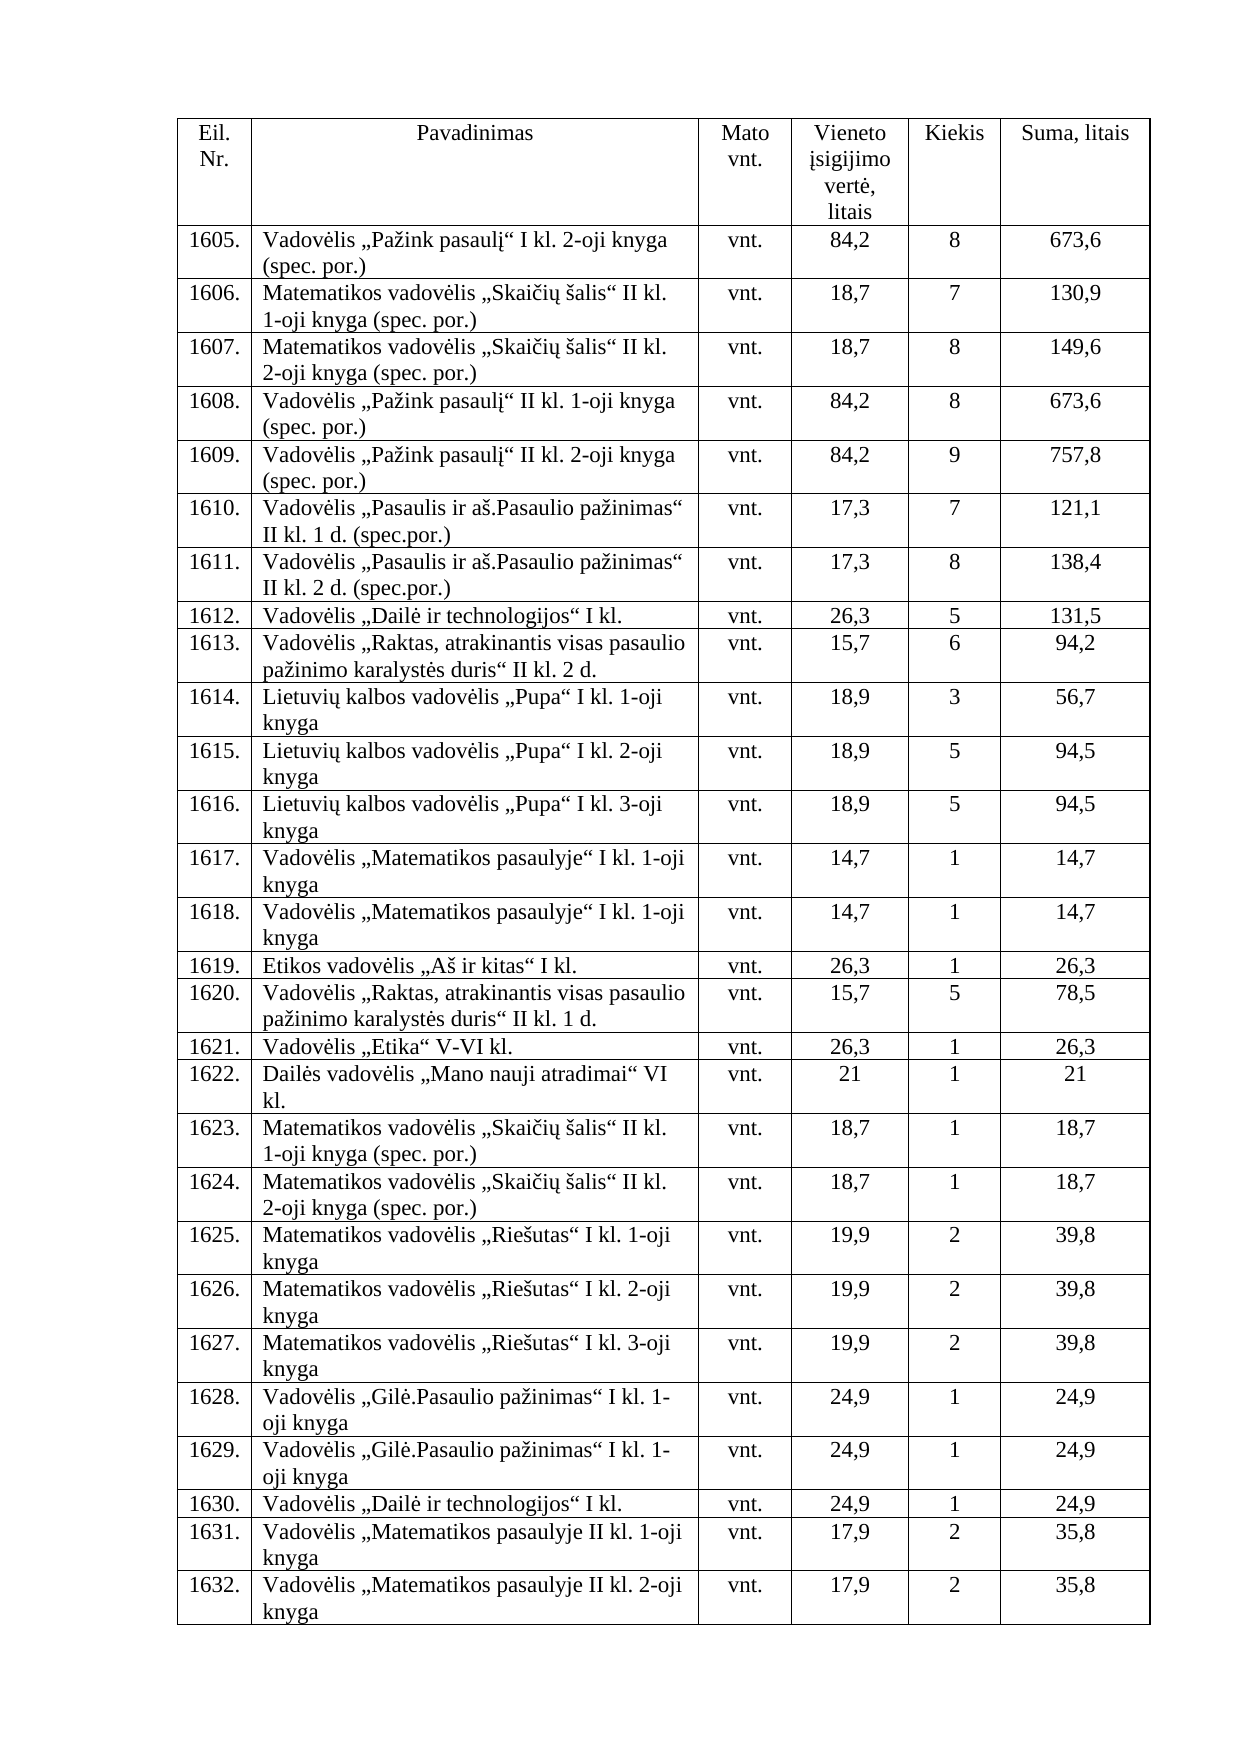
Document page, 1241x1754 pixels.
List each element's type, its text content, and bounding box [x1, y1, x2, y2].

table_cell vnt. [699, 629, 791, 682]
table_cell 1626. [178, 1275, 251, 1328]
table_cell Vadovėlis „Matematikos pasaulyje II kl. 2-oji knyga [252, 1571, 698, 1624]
table_cell 1 [909, 1168, 1000, 1221]
table_cell 1623. [178, 1114, 251, 1167]
table_cell 1618. [178, 898, 251, 951]
table_cell 17,3 [792, 494, 908, 547]
table_cell vnt. [699, 737, 791, 789]
table_cell Vadovėlis „Dailė ir technologijos“ I kl. [252, 1490, 698, 1517]
table_cell 1 [909, 1033, 1000, 1059]
table_cell Vadovėlis „Matematikos pasaulyje II kl. 1-oji knyga [252, 1518, 698, 1570]
table_header Pavadinimas [252, 119, 698, 224]
table_cell 15,7 [792, 629, 908, 682]
table_cell vnt. [699, 226, 791, 278]
table_cell 39,8 [1001, 1329, 1149, 1382]
table_cell 35,8 [1001, 1518, 1149, 1570]
table_cell 1622. [178, 1060, 251, 1113]
table_cell 1628. [178, 1383, 251, 1436]
table_cell 18,7 [792, 1168, 908, 1221]
table_cell 84,2 [792, 226, 908, 278]
table_cell vnt. [699, 1168, 791, 1221]
table_cell 1 [909, 1490, 1000, 1517]
table_cell Dailės vadovėlis „Mano nauji atradimai“ VI kl. [252, 1060, 698, 1113]
table_cell 757,8 [1001, 441, 1149, 493]
table_cell 130,9 [1001, 279, 1149, 332]
table_cell Matematikos vadovėlis „Skaičių šalis“ II kl. 1-oji knyga (spec. por.) [252, 1114, 698, 1167]
table_cell 121,1 [1001, 494, 1149, 547]
table_cell Vadovėlis „Gilė.Pasaulio pažinimas“ I kl. 1-oji knyga [252, 1437, 698, 1489]
table_cell 18,7 [792, 279, 908, 332]
table_cell 7 [909, 494, 1000, 547]
table_cell vnt. [699, 1571, 791, 1624]
table_cell 14,7 [792, 844, 908, 897]
table_cell 17,9 [792, 1571, 908, 1624]
table_cell 1624. [178, 1168, 251, 1221]
table_cell 2 [909, 1329, 1000, 1382]
table_cell 1607. [178, 333, 251, 386]
table_cell 131,5 [1001, 602, 1149, 628]
table_cell 78,5 [1001, 979, 1149, 1032]
table_cell 9 [909, 441, 1000, 493]
table_cell 8 [909, 387, 1000, 439]
table_cell vnt. [699, 1518, 791, 1570]
table_cell 26,3 [1001, 952, 1149, 978]
table_cell 1 [909, 1383, 1000, 1436]
table_cell 14,7 [1001, 898, 1149, 951]
table_cell Lietuvių kalbos vadovėlis „Pupa“ I kl. 3-oji knyga [252, 791, 698, 843]
table_cell 1621. [178, 1033, 251, 1059]
table_cell 84,2 [792, 387, 908, 439]
table_cell Matematikos vadovėlis „Riešutas“ I kl. 3-oji knyga [252, 1329, 698, 1382]
table_cell vnt. [699, 602, 791, 628]
table_cell 24,9 [792, 1437, 908, 1489]
table_cell 18,7 [792, 333, 908, 386]
table_cell 18,7 [1001, 1114, 1149, 1167]
table_cell 56,7 [1001, 683, 1149, 736]
table_cell vnt. [699, 333, 791, 386]
table_cell 673,6 [1001, 387, 1149, 439]
table_cell 39,8 [1001, 1222, 1149, 1274]
table_cell 84,2 [792, 441, 908, 493]
table_cell 1608. [178, 387, 251, 439]
table_cell Vadovėlis „Etika“ V-VI kl. [252, 1033, 698, 1059]
table_cell 1625. [178, 1222, 251, 1274]
table_cell 1619. [178, 952, 251, 978]
table_cell Lietuvių kalbos vadovėlis „Pupa“ I kl. 2-oji knyga [252, 737, 698, 789]
table_cell 5 [909, 979, 1000, 1032]
table_cell Etikos vadovėlis „Aš ir kitas“ I kl. [252, 952, 698, 978]
table_cell 94,5 [1001, 791, 1149, 843]
table_header Suma, litais [1001, 119, 1149, 224]
table_cell 94,2 [1001, 629, 1149, 682]
table_cell 1609. [178, 441, 251, 493]
table_cell 2 [909, 1275, 1000, 1328]
table_cell Vadovėlis „Matematikos pasaulyje“ I kl. 1-oji knyga [252, 844, 698, 897]
table_cell vnt. [699, 1275, 791, 1328]
table_cell 1620. [178, 979, 251, 1032]
table_header Kiekis [909, 119, 1000, 224]
table_cell 24,9 [1001, 1490, 1149, 1517]
table_cell 17,9 [792, 1518, 908, 1570]
table_cell Vadovėlis „Pažink pasaulį“ II kl. 2-oji knyga (spec. por.) [252, 441, 698, 493]
table_cell 18,9 [792, 683, 908, 736]
table_cell 1610. [178, 494, 251, 547]
table_cell vnt. [699, 952, 791, 978]
table_cell 5 [909, 791, 1000, 843]
table_cell 26,3 [792, 1033, 908, 1059]
table_cell vnt. [699, 1383, 791, 1436]
table_cell 2 [909, 1571, 1000, 1624]
table_cell Vadovėlis „Raktas, atrakinantis visas pasaulio pažinimo karalystės duris“ II kl. 2 d. [252, 629, 698, 682]
table_cell 1617. [178, 844, 251, 897]
table_cell 149,6 [1001, 333, 1149, 386]
table_cell vnt. [699, 898, 791, 951]
table_cell Vadovėlis „Pažink pasaulį“ II kl. 1-oji knyga (spec. por.) [252, 387, 698, 439]
table_cell Matematikos vadovėlis „Skaičių šalis“ II kl. 1-oji knyga (spec. por.) [252, 279, 698, 332]
table_cell Vadovėlis „Gilė.Pasaulio pažinimas“ I kl. 1-oji knyga [252, 1383, 698, 1436]
table_cell Lietuvių kalbos vadovėlis „Pupa“ I kl. 1-oji knyga [252, 683, 698, 736]
table_header Mato vnt. [699, 119, 791, 224]
table_cell 26,3 [1001, 1033, 1149, 1059]
table_cell vnt. [699, 1437, 791, 1489]
table_cell Matematikos vadovėlis „Riešutas“ I kl. 2-oji knyga [252, 1275, 698, 1328]
table_cell 1 [909, 898, 1000, 951]
table_cell 21 [792, 1060, 908, 1113]
table_cell Vadovėlis „Dailė ir technologijos“ I kl. [252, 602, 698, 628]
table_cell 18,9 [792, 737, 908, 789]
table_cell 1614. [178, 683, 251, 736]
table_cell 19,9 [792, 1222, 908, 1274]
table_cell 24,9 [1001, 1383, 1149, 1436]
table_cell 8 [909, 333, 1000, 386]
table_cell 1 [909, 952, 1000, 978]
table_cell 18,9 [792, 791, 908, 843]
table_cell 1 [909, 1437, 1000, 1489]
table_cell Vadovėlis „Pažink pasaulį“ I kl. 2-oji knyga (spec. por.) [252, 226, 698, 278]
table_cell 39,8 [1001, 1275, 1149, 1328]
table_cell 24,9 [792, 1490, 908, 1517]
table_cell 1 [909, 1114, 1000, 1167]
table_cell 7 [909, 279, 1000, 332]
table_cell vnt. [699, 979, 791, 1032]
table_cell Vadovėlis „Pasaulis ir aš.Pasaulio pažinimas“ II kl. 2 d. (spec.por.) [252, 548, 698, 601]
table_cell 1612. [178, 602, 251, 628]
table_cell vnt. [699, 441, 791, 493]
table_cell vnt. [699, 494, 791, 547]
table_cell 673,6 [1001, 226, 1149, 278]
table_cell 24,9 [1001, 1437, 1149, 1489]
table_cell 24,9 [792, 1383, 908, 1436]
table_cell 5 [909, 737, 1000, 789]
table_cell 35,8 [1001, 1571, 1149, 1624]
table_cell vnt. [699, 548, 791, 601]
table_cell Vadovėlis „Raktas, atrakinantis visas pasaulio pažinimo karalystės duris“ II kl. 1 d. [252, 979, 698, 1032]
table_cell 3 [909, 683, 1000, 736]
table_cell 15,7 [792, 979, 908, 1032]
table_cell 1631. [178, 1518, 251, 1570]
table_cell vnt. [699, 1222, 791, 1274]
table_cell 1630. [178, 1490, 251, 1517]
table_cell 1 [909, 1060, 1000, 1113]
table_cell 5 [909, 602, 1000, 628]
table_cell 2 [909, 1222, 1000, 1274]
table_cell 2 [909, 1518, 1000, 1570]
table_cell 1605. [178, 226, 251, 278]
table_cell 19,9 [792, 1329, 908, 1382]
table_header Vieneto įsigijimo vertė, litais [792, 119, 908, 224]
table_header Eil. Nr. [178, 119, 251, 224]
table_cell vnt. [699, 1329, 791, 1382]
table_cell 19,9 [792, 1275, 908, 1328]
table_cell 1627. [178, 1329, 251, 1382]
table_cell 14,7 [792, 898, 908, 951]
table_cell vnt. [699, 1033, 791, 1059]
table_cell vnt. [699, 387, 791, 439]
table_cell 14,7 [1001, 844, 1149, 897]
table_cell Vadovėlis „Matematikos pasaulyje“ I kl. 1-oji knyga [252, 898, 698, 951]
table_cell vnt. [699, 1490, 791, 1517]
table_cell Matematikos vadovėlis „Skaičių šalis“ II kl. 2-oji knyga (spec. por.) [252, 333, 698, 386]
table_cell 17,3 [792, 548, 908, 601]
table_cell 1611. [178, 548, 251, 601]
table_cell 6 [909, 629, 1000, 682]
table_cell vnt. [699, 844, 791, 897]
table_cell Matematikos vadovėlis „Riešutas“ I kl. 1-oji knyga [252, 1222, 698, 1274]
table_cell 1606. [178, 279, 251, 332]
table_cell 26,3 [792, 602, 908, 628]
table_cell vnt. [699, 791, 791, 843]
table_cell Matematikos vadovėlis „Skaičių šalis“ II kl. 2-oji knyga (spec. por.) [252, 1168, 698, 1221]
table_cell 8 [909, 226, 1000, 278]
table_cell 26,3 [792, 952, 908, 978]
table_cell Vadovėlis „Pasaulis ir aš.Pasaulio pažinimas“ II kl. 1 d. (spec.por.) [252, 494, 698, 547]
table_cell 18,7 [792, 1114, 908, 1167]
table_cell 1632. [178, 1571, 251, 1624]
table_cell 1616. [178, 791, 251, 843]
table_cell vnt. [699, 1060, 791, 1113]
table_cell 21 [1001, 1060, 1149, 1113]
table_cell 1 [909, 844, 1000, 897]
table_cell vnt. [699, 683, 791, 736]
table_cell 8 [909, 548, 1000, 601]
table_cell 138,4 [1001, 548, 1149, 601]
table_cell 1613. [178, 629, 251, 682]
table_cell vnt. [699, 279, 791, 332]
table_cell 1629. [178, 1437, 251, 1489]
table_cell 18,7 [1001, 1168, 1149, 1221]
table_cell 94,5 [1001, 737, 1149, 789]
table_cell 1615. [178, 737, 251, 789]
table_cell vnt. [699, 1114, 791, 1167]
